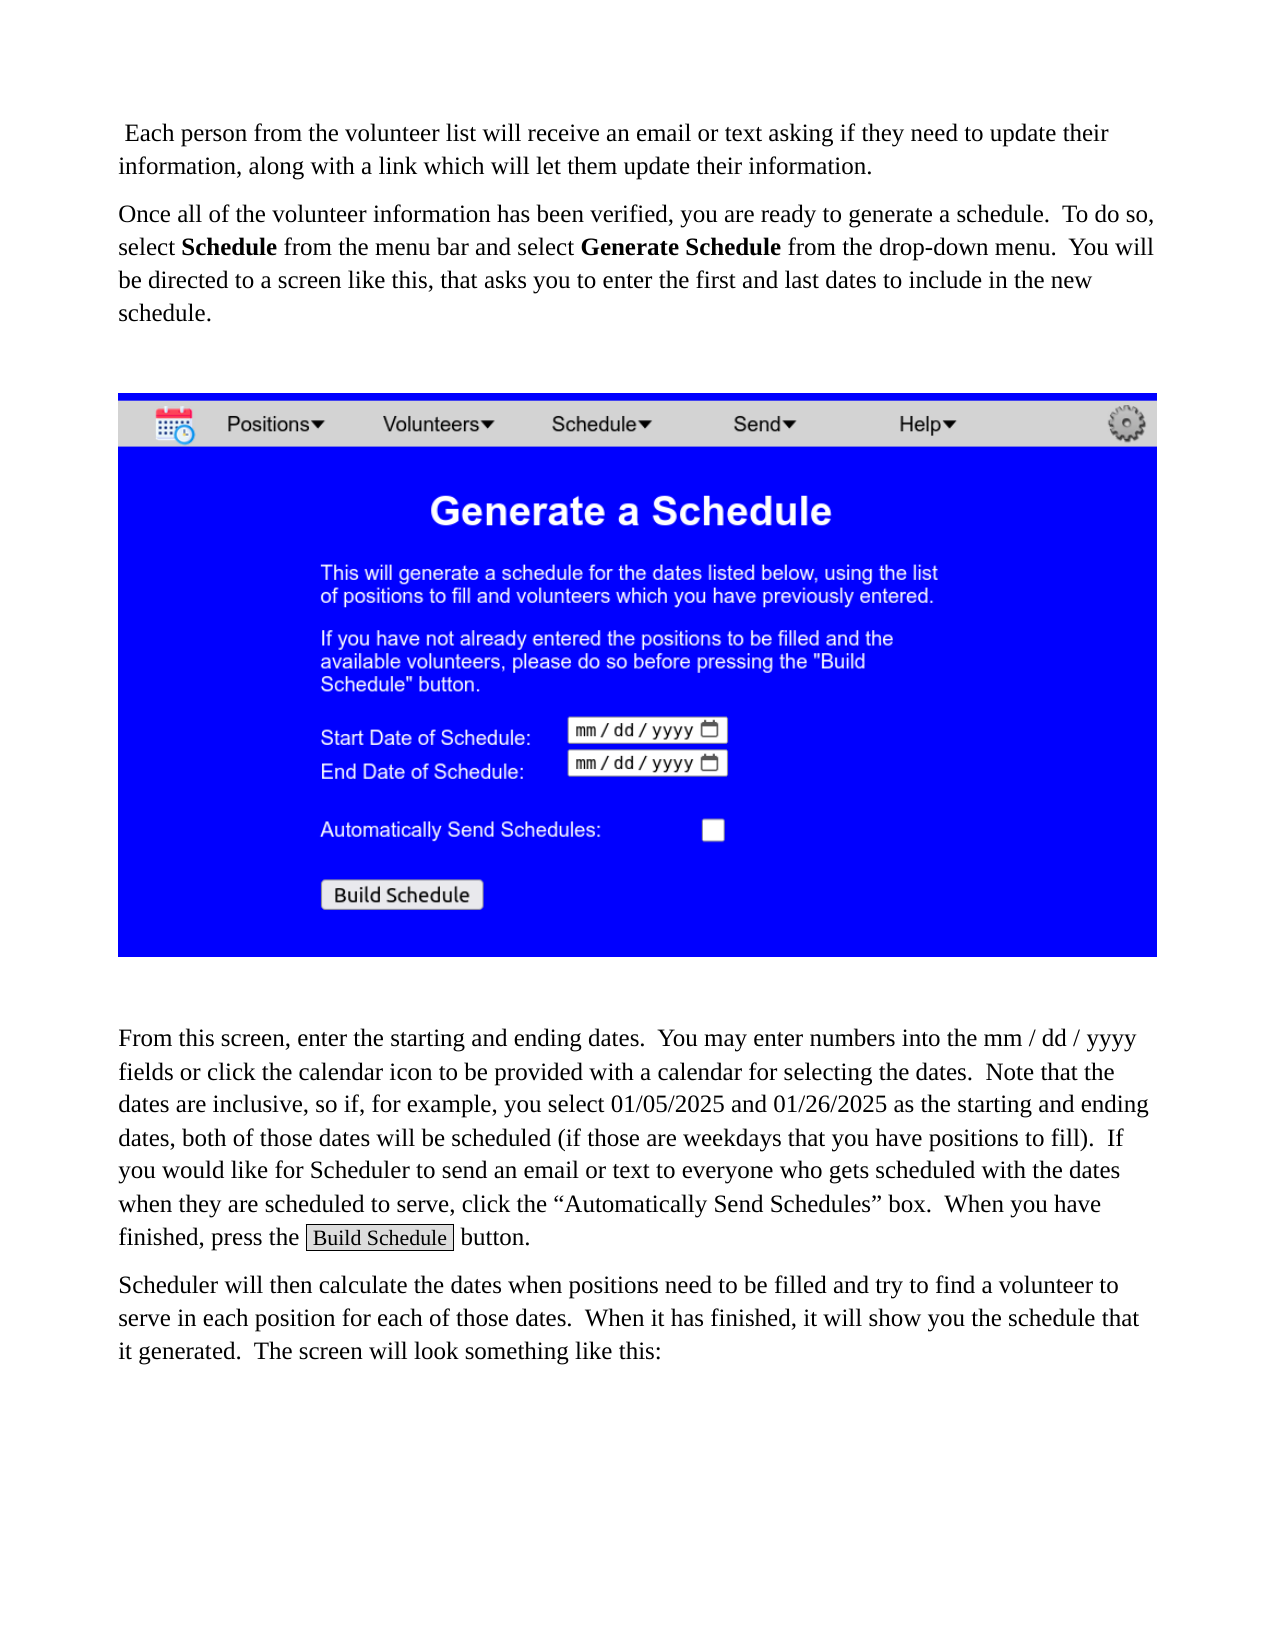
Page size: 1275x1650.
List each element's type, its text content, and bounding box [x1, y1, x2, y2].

picture [118, 393, 1157, 957]
text Each person from the volunteer list will receive an email or text asking if they need to update their information, along with a link which will let them update their information. [118, 118, 1157, 180]
text Once all of the volunteer information has been verified, you are ready to generate a schedule. To do so, select Schedule from the menu bar and select Generate Schedule from the drop-down menu. You will be directed to a screen like this, that asks you to enter the first and last dates to include in the new schedule. [118, 199, 1157, 327]
text From this screen, enter the starting and ending dates. You may enter numbers into the mm / dd / yyyy fields or click the calendar icon to be provided with a calendar for selecting the dates. Note that the dates are inclusive, so if, for example, you select 01/05/2025 and 01/26/2025 as the starting and ending dates, both of those dates will be scheduled (if those are weekdays that you have positions to fill). If you would like for Scheduler to send an email or text to everyone who gets scheduled with the dates when they are scheduled to serve, click the “Automatically Send Schedules” box. When you have finished, press the Build Schedule button. [118, 1023, 1157, 1251]
text Scheduler will then calculate the dates when positions need to be filled and try to find a volunteer to serve in each position for each of those dates. When it has finished, it will show you the schedule that it generated. The screen will look something like this: [118, 1270, 1157, 1364]
